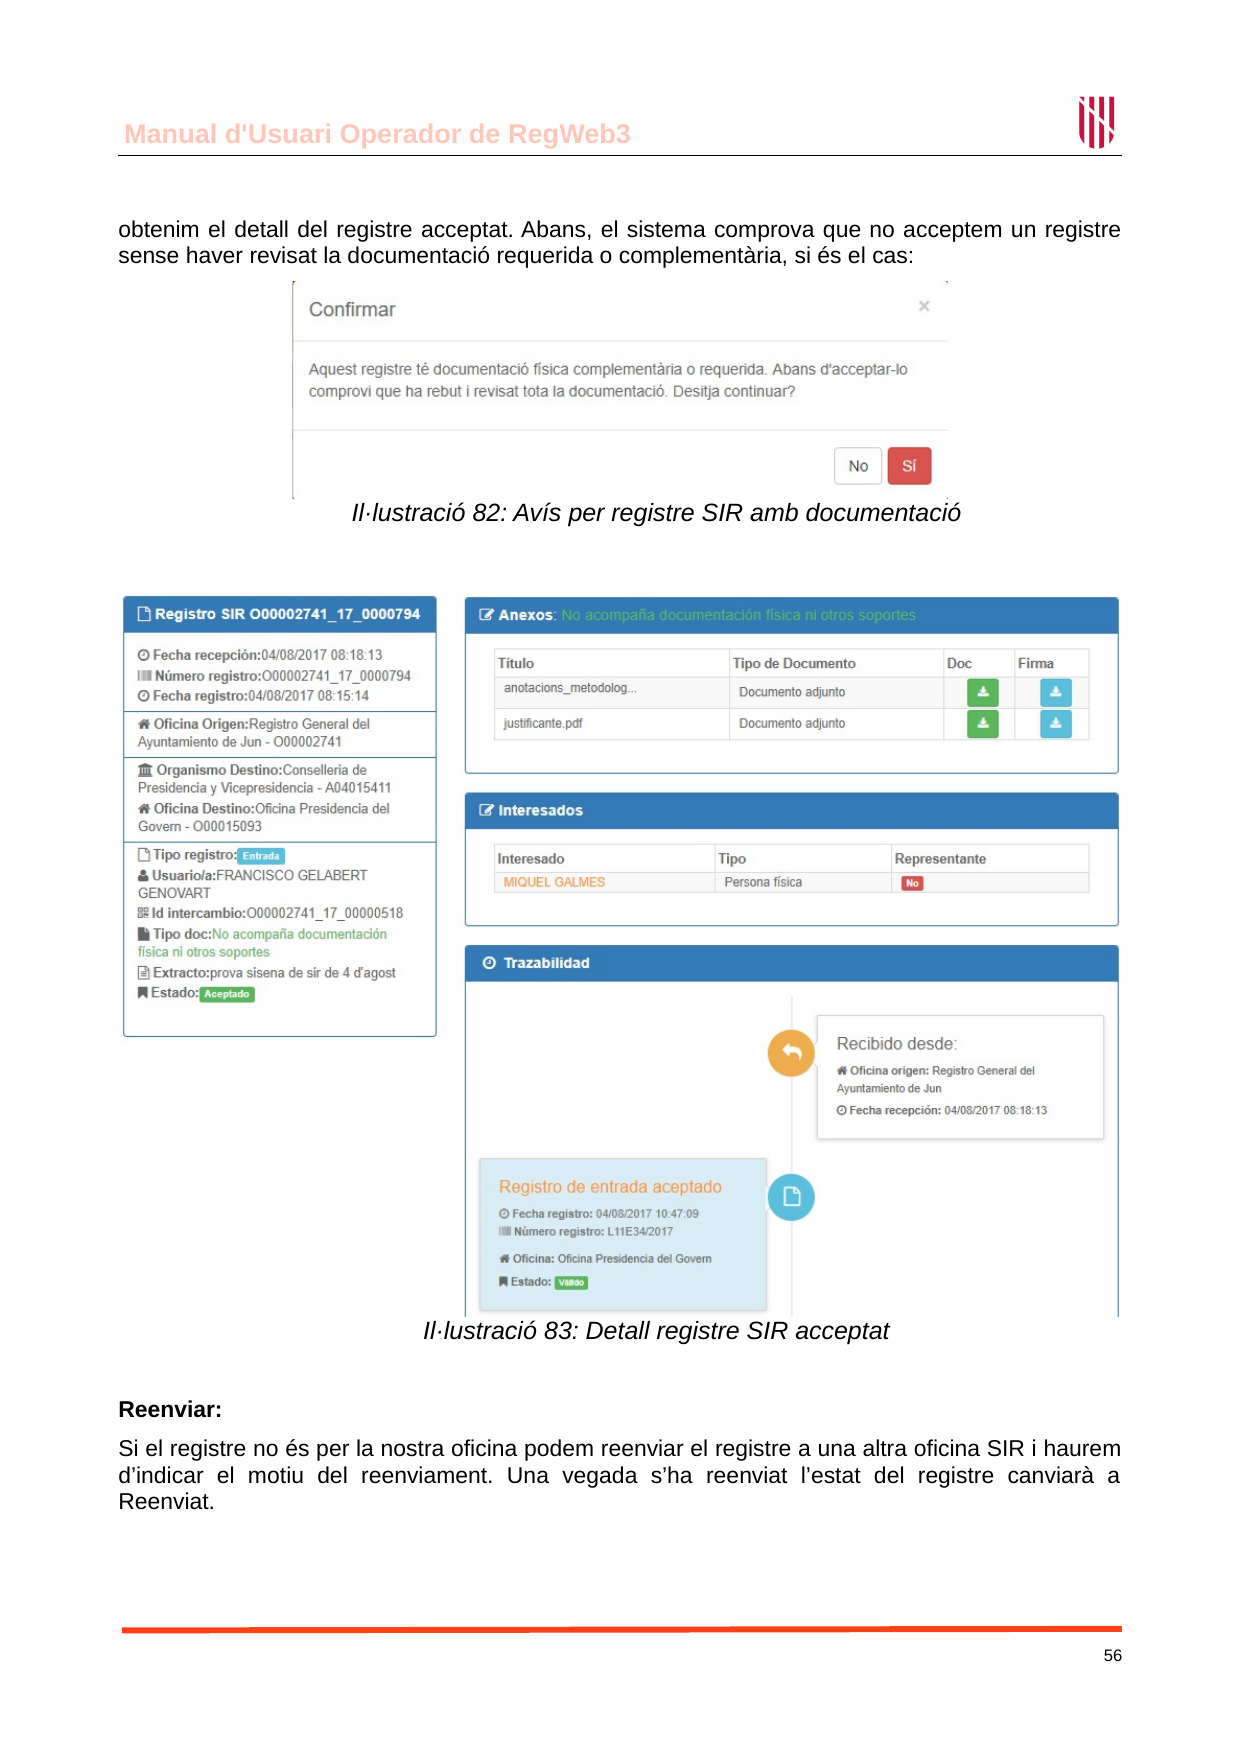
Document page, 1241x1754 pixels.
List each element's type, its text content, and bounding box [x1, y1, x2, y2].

picture [292, 281, 948, 499]
list Il·lustració 82: Avís per registre SIR amb documentació [156, 499, 1122, 527]
list Il·lustració 83: Detall registre SIR acceptat [156, 1317, 1122, 1345]
text obtenim el detall del registre acceptat. Abans, el sistema comprova que no acceptem un registre sense haver revisat la documentació requerida o complementària, si és el cas: [118, 216, 1122, 268]
text Si el registre no és per la nostra oficina podem reenviar el registre a una altra oficina SIR i haurem d’indicar el motiu del reenviament. Una vegada s’ha reenviat l’estat del registre canviarà a Reenviat. [118, 1435, 1122, 1514]
picture [1076, 94, 1117, 150]
picture [118, 593, 1123, 1317]
text Reenviar: [118, 1396, 1122, 1423]
